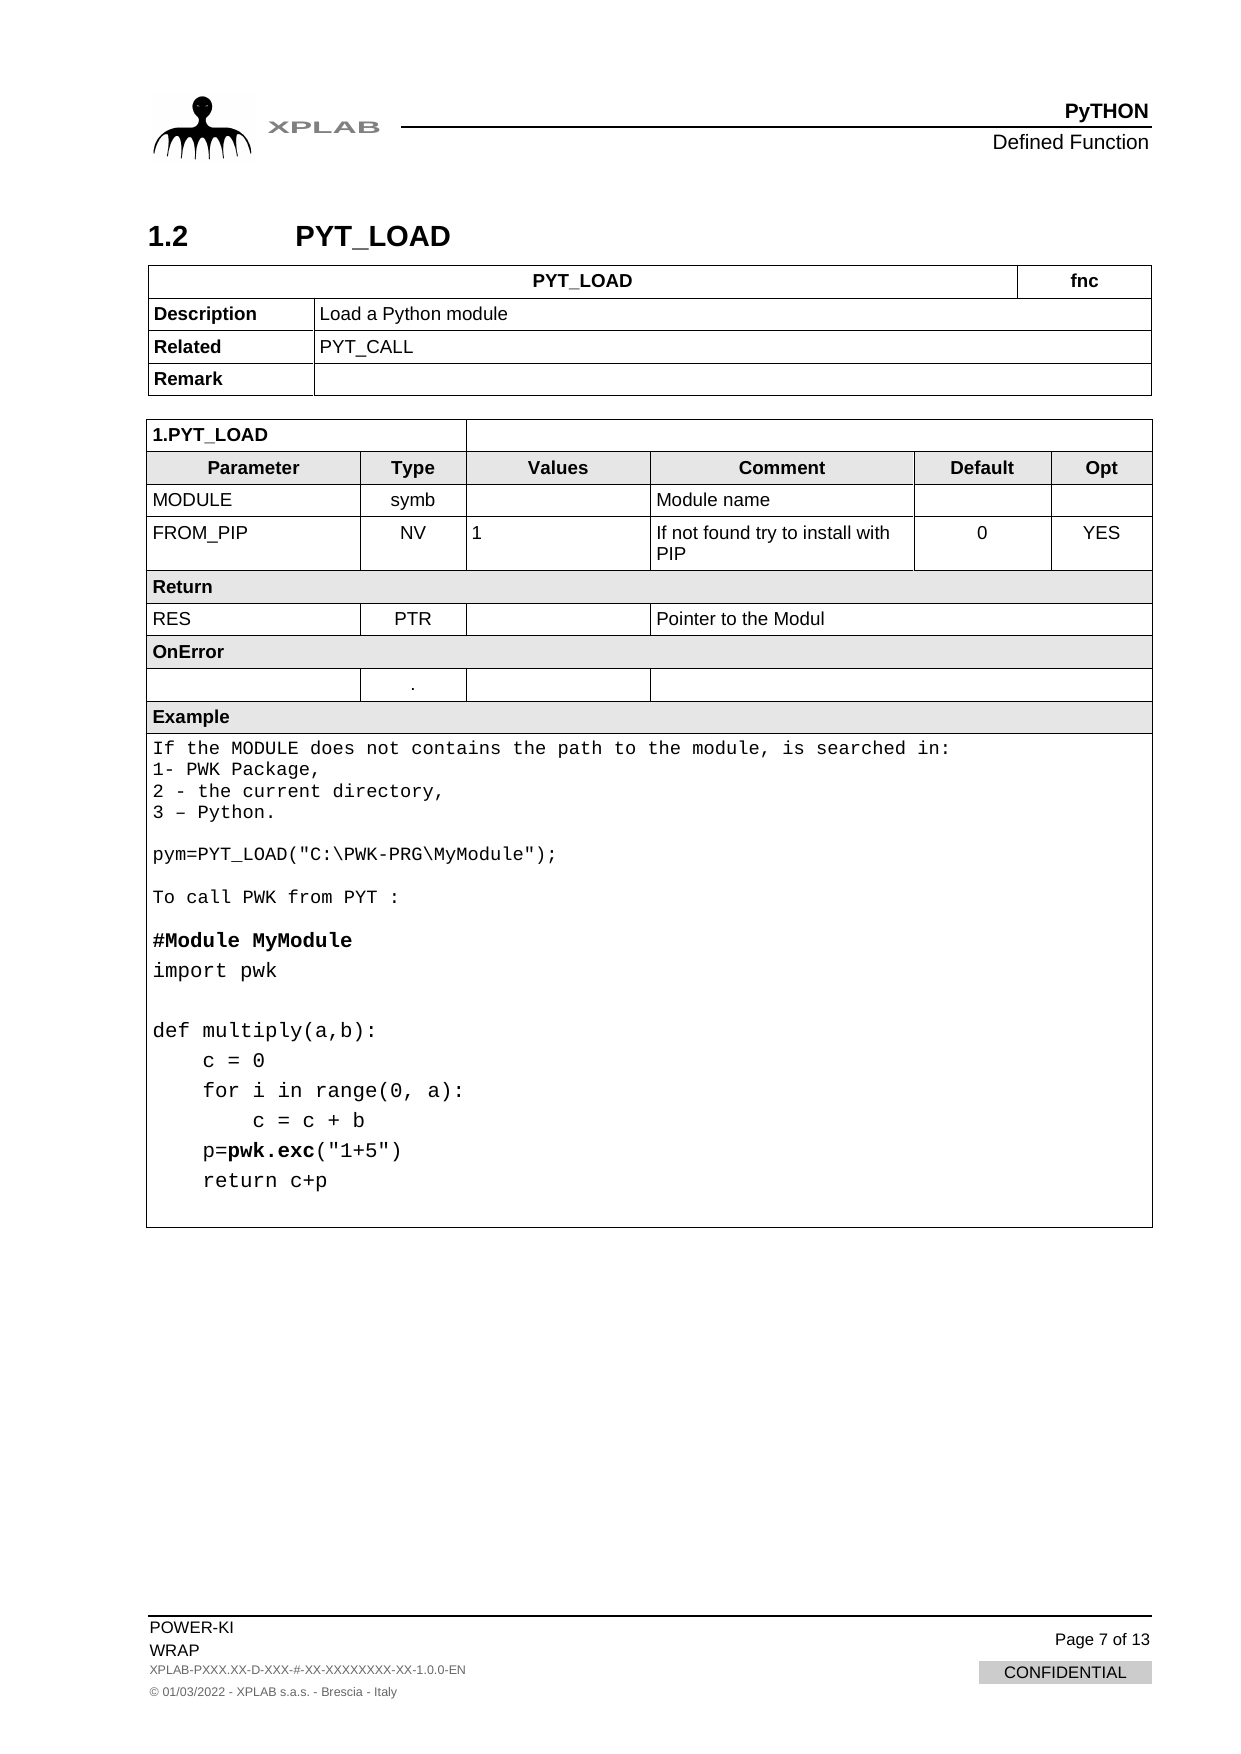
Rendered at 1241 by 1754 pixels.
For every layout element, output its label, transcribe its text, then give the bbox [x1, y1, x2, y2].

table_header [467, 420, 1152, 451]
table_cell Related [149, 331, 313, 363]
picture [150, 91, 255, 163]
table_cell Return [147, 571, 1152, 603]
table_cell If not found try to install with PIP [651, 517, 913, 570]
table_cell [1052, 485, 1152, 516]
table_cell Load a Python module [315, 299, 1151, 330]
table_cell If the MODULE does not contains the path to the module, is searched in: 1- PWK Package, 2 - the current directory, 3 – Python. pym=PYT_LOAD("C:\PWK-PRG\MyModule"); To call PWK from PYT : #Module MyModule import pwk def multiply(a,b): c = 0 for i in range(0, a): c = c + b p=pwk.exc("1+5") return c+p [147, 734, 1152, 1227]
table_cell symb [361, 485, 466, 516]
table_header fnc [1018, 266, 1151, 298]
table_cell [467, 604, 650, 635]
table_cell Type [361, 452, 466, 484]
table_cell OnError [147, 636, 1152, 668]
table_cell Values [467, 452, 650, 484]
table_cell Parameter [147, 452, 360, 484]
table_cell YES [1052, 517, 1152, 570]
table_header PYT_LOAD [149, 266, 1017, 298]
table_cell FROM_PIP [147, 517, 360, 570]
table_cell Description [149, 299, 313, 330]
table_cell MODULE [147, 485, 360, 516]
table_cell NV [361, 517, 466, 570]
table_cell RES [147, 604, 360, 635]
table_cell Pointer to the Modul [651, 604, 1152, 635]
table_cell Example [147, 702, 1152, 733]
table_cell 0 [915, 517, 1051, 570]
subtitle PYT_LOAD [148, 220, 1152, 252]
table_cell [147, 669, 360, 701]
table_cell PTR [361, 604, 466, 635]
table_cell [467, 485, 650, 516]
table_cell [915, 485, 1051, 516]
table_cell [467, 669, 650, 701]
table_cell Default [915, 452, 1051, 484]
table_header 1.PYT_LOAD [147, 420, 466, 451]
table_cell . [361, 669, 466, 701]
table_cell Module name [651, 485, 913, 516]
table_cell Opt [1052, 452, 1152, 484]
table_cell 1 [467, 517, 650, 570]
table_cell Comment [651, 452, 913, 484]
table_cell Remark [149, 364, 313, 395]
table_cell [315, 364, 1151, 395]
table_cell [651, 669, 1152, 701]
table_cell PYT_CALL [315, 331, 1151, 363]
